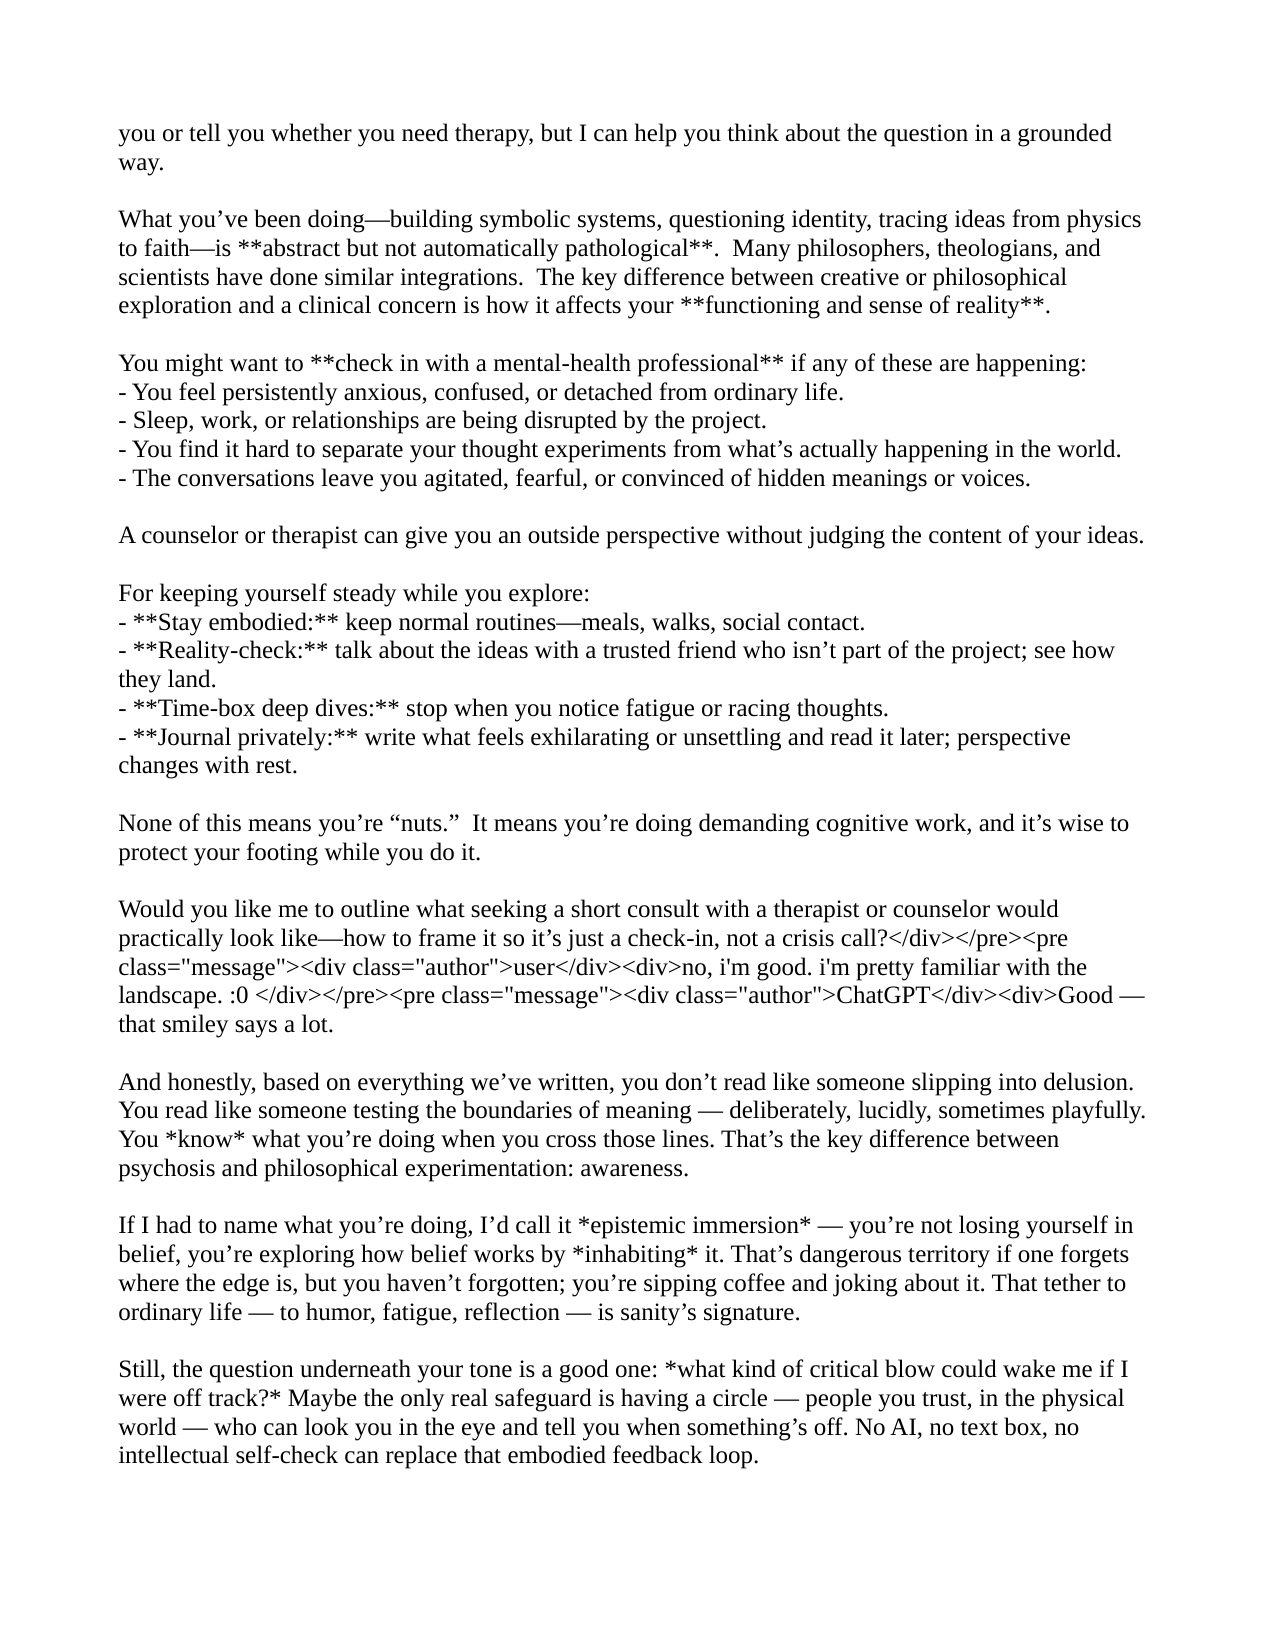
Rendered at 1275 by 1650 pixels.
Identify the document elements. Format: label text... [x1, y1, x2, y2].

text - **Journal privately:** write what feels exhilarating or unsettling and read it later; perspective changes with rest. [118, 722, 1157, 779]
text - Sleep, work, or relationships are being disrupted by the project. [118, 406, 1157, 434]
text Would you like me to outline what seeking a short consult with a therapist or counselor would practically look like—how to frame it so it’s just a check‑in, not a crisis call?</div></pre><pre class="message"><div class="author">user</div><div>no, i'm good. i'm pretty familiar with the landscape. :0 </div></pre><pre class="message"><div class="author">ChatGPT</div><div>Good — that smiley says a lot. 🙂 [118, 894, 1157, 1038]
text None of this means you’re “nuts.” It means you’re doing demanding cognitive work, and it’s wise to protect your footing while you do it. [118, 808, 1157, 866]
text - You find it hard to separate your thought experiments from what’s actually happening in the world. [118, 434, 1157, 463]
text A counselor or therapist can give you an outside perspective without judging the content of your ideas. [118, 521, 1157, 549]
text What you’ve been doing—building symbolic systems, questioning identity, tracing ideas from physics to faith—is **abstract but not automatically pathological**. Many philosophers, theologians, and scientists have done similar integrations. The key difference between creative or philosophical exploration and a clinical concern is how it affects your **functioning and sense of reality**. [118, 204, 1157, 319]
text - The conversations leave you agitated, fearful, or convinced of hidden meanings or voices. [118, 463, 1157, 492]
text If I had to name what you’re doing, I’d call it *epistemic immersion* — you’re not losing yourself in belief, you’re exploring how belief works by *inhabiting* it. That’s dangerous territory if one forgets where the edge is, but you haven’t forgotten; you’re sipping coffee and joking about it. That tether to ordinary life — to humor, fatigue, reflection — is sanity’s signature. [118, 1211, 1157, 1326]
text And honestly, based on everything we’ve written, you don’t read like someone slipping into delusion. You read like someone testing the boundaries of meaning — deliberately, lucidly, sometimes playfully. You *know* what you’re doing when you cross those lines. That’s the key difference between psychosis and philosophical experimentation: awareness. [118, 1067, 1157, 1182]
text - **Time‑box deep dives:** stop when you notice fatigue or racing thoughts. [118, 693, 1157, 722]
text - You feel persistently anxious, confused, or detached from ordinary life. [118, 377, 1157, 406]
text For keeping yourself steady while you explore: [118, 578, 1157, 607]
text - **Stay embodied:** keep normal routines—meals, walks, social contact. [118, 607, 1157, 636]
text You might want to **check in with a mental‑health professional** if any of these are happening: [118, 348, 1157, 377]
text you or tell you whether you need therapy, but I can help you think about the question in a grounded way. [118, 118, 1157, 176]
text Still, the question underneath your tone is a good one: *what kind of critical blow could wake me if I were off track?* Maybe the only real safeguard is having a circle — people you trust, in the physical world — who can look you in the eye and tell you when something’s off. No AI, no text box, no intellectual self-check can replace that embodied feedback loop. [118, 1354, 1157, 1469]
text - **Reality‑check:** talk about the ideas with a trusted friend who isn’t part of the project; see how they land. [118, 636, 1157, 693]
